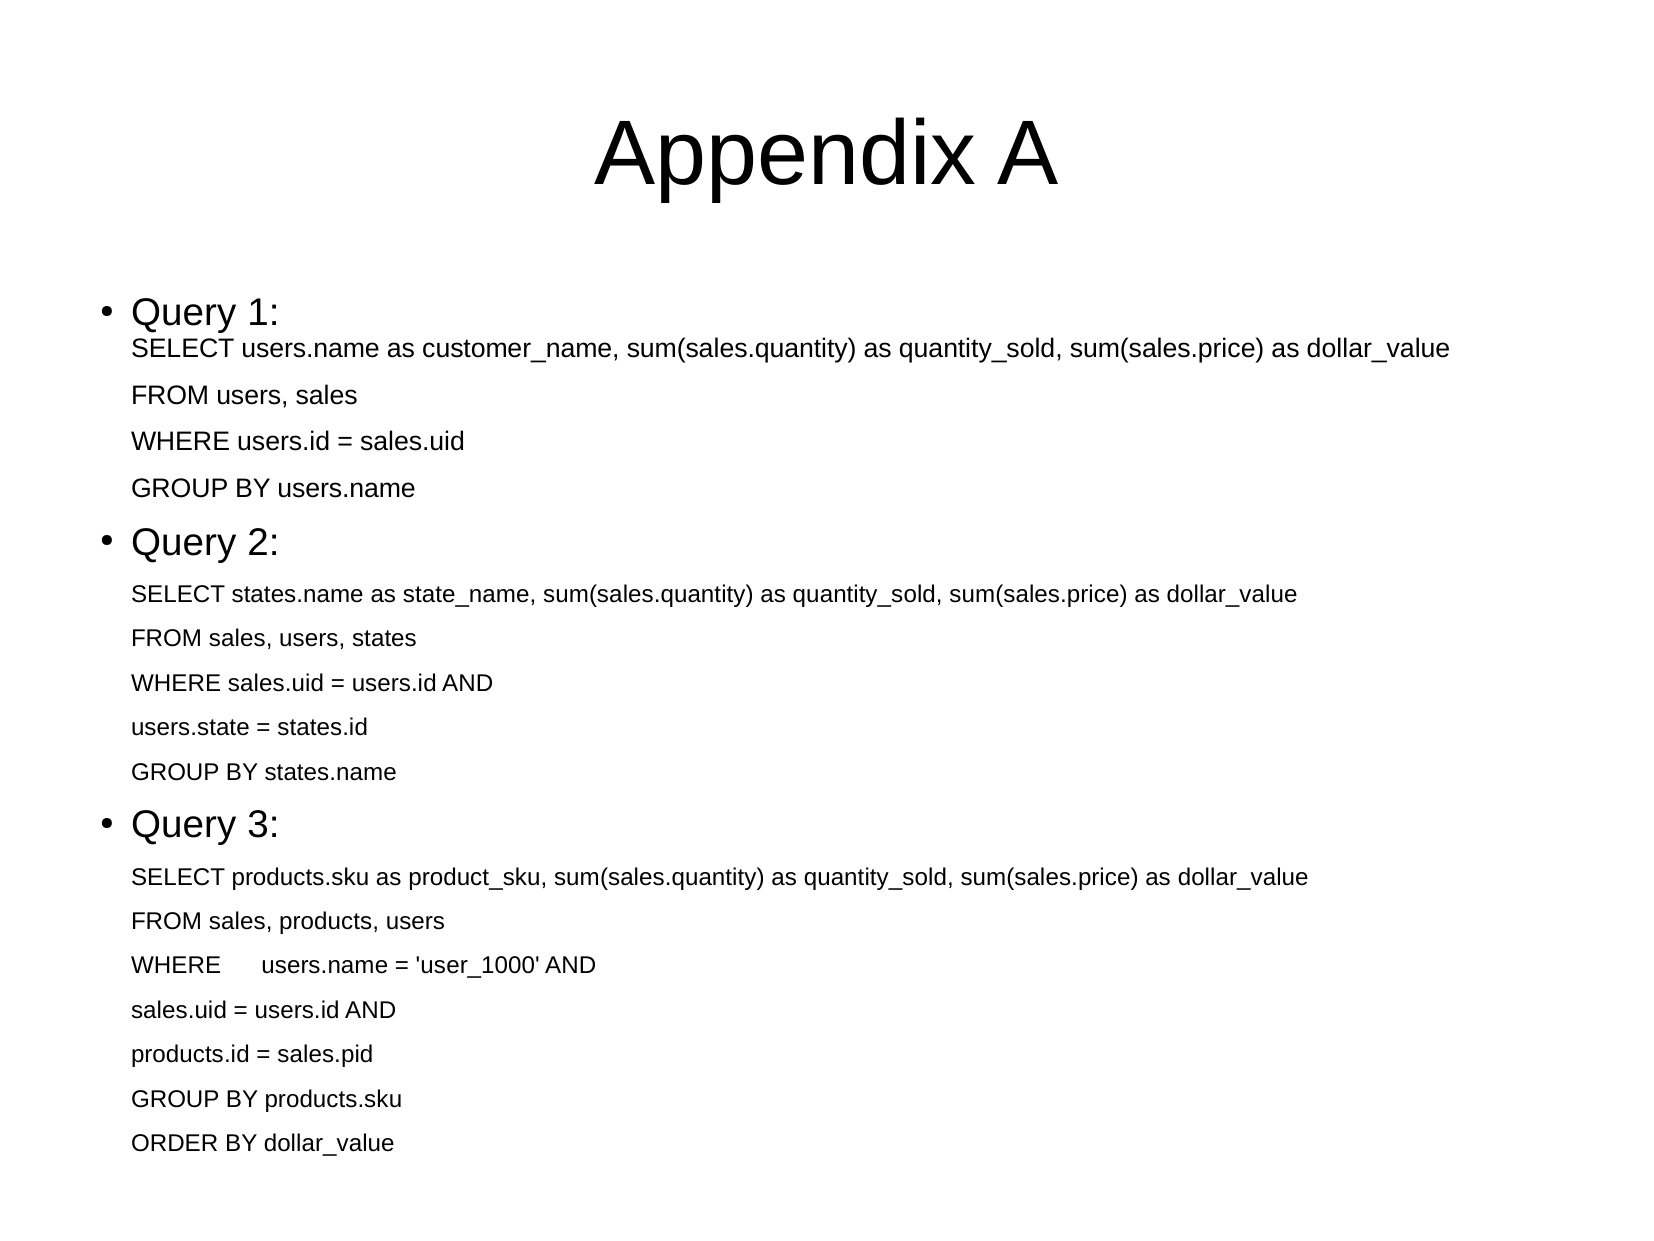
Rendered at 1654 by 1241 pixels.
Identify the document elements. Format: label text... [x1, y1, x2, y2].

title Appendix A [82, 49, 1571, 257]
list Query 1: SELECT users.name as customer_name, sum(sales.quantity) as quantity_sold, sum(sales.price) as dollar_value FROM users, sales WHERE users.id = sales.uid GROUP BY users.name Query 2: SELECT states.name as state_name, sum(sales.quantity) as quantity_sold, sum(sales.price) as dollar_value FROM sales, users, states WHERE sales.uid = users.id AND users.state = states.id GROUP BY states.name Query 3: SELECT products.sku as product_sku, sum(sales.quantity) as quantity_sold, sum(sales.price) as dollar_value FROM sales, products, users WHERE users.name = 'user_1000' AND sales.uid = users.id AND products.id = sales.pid GROUP BY products.sku ORDER BY dollar_value [90, 290, 1579, 1171]
